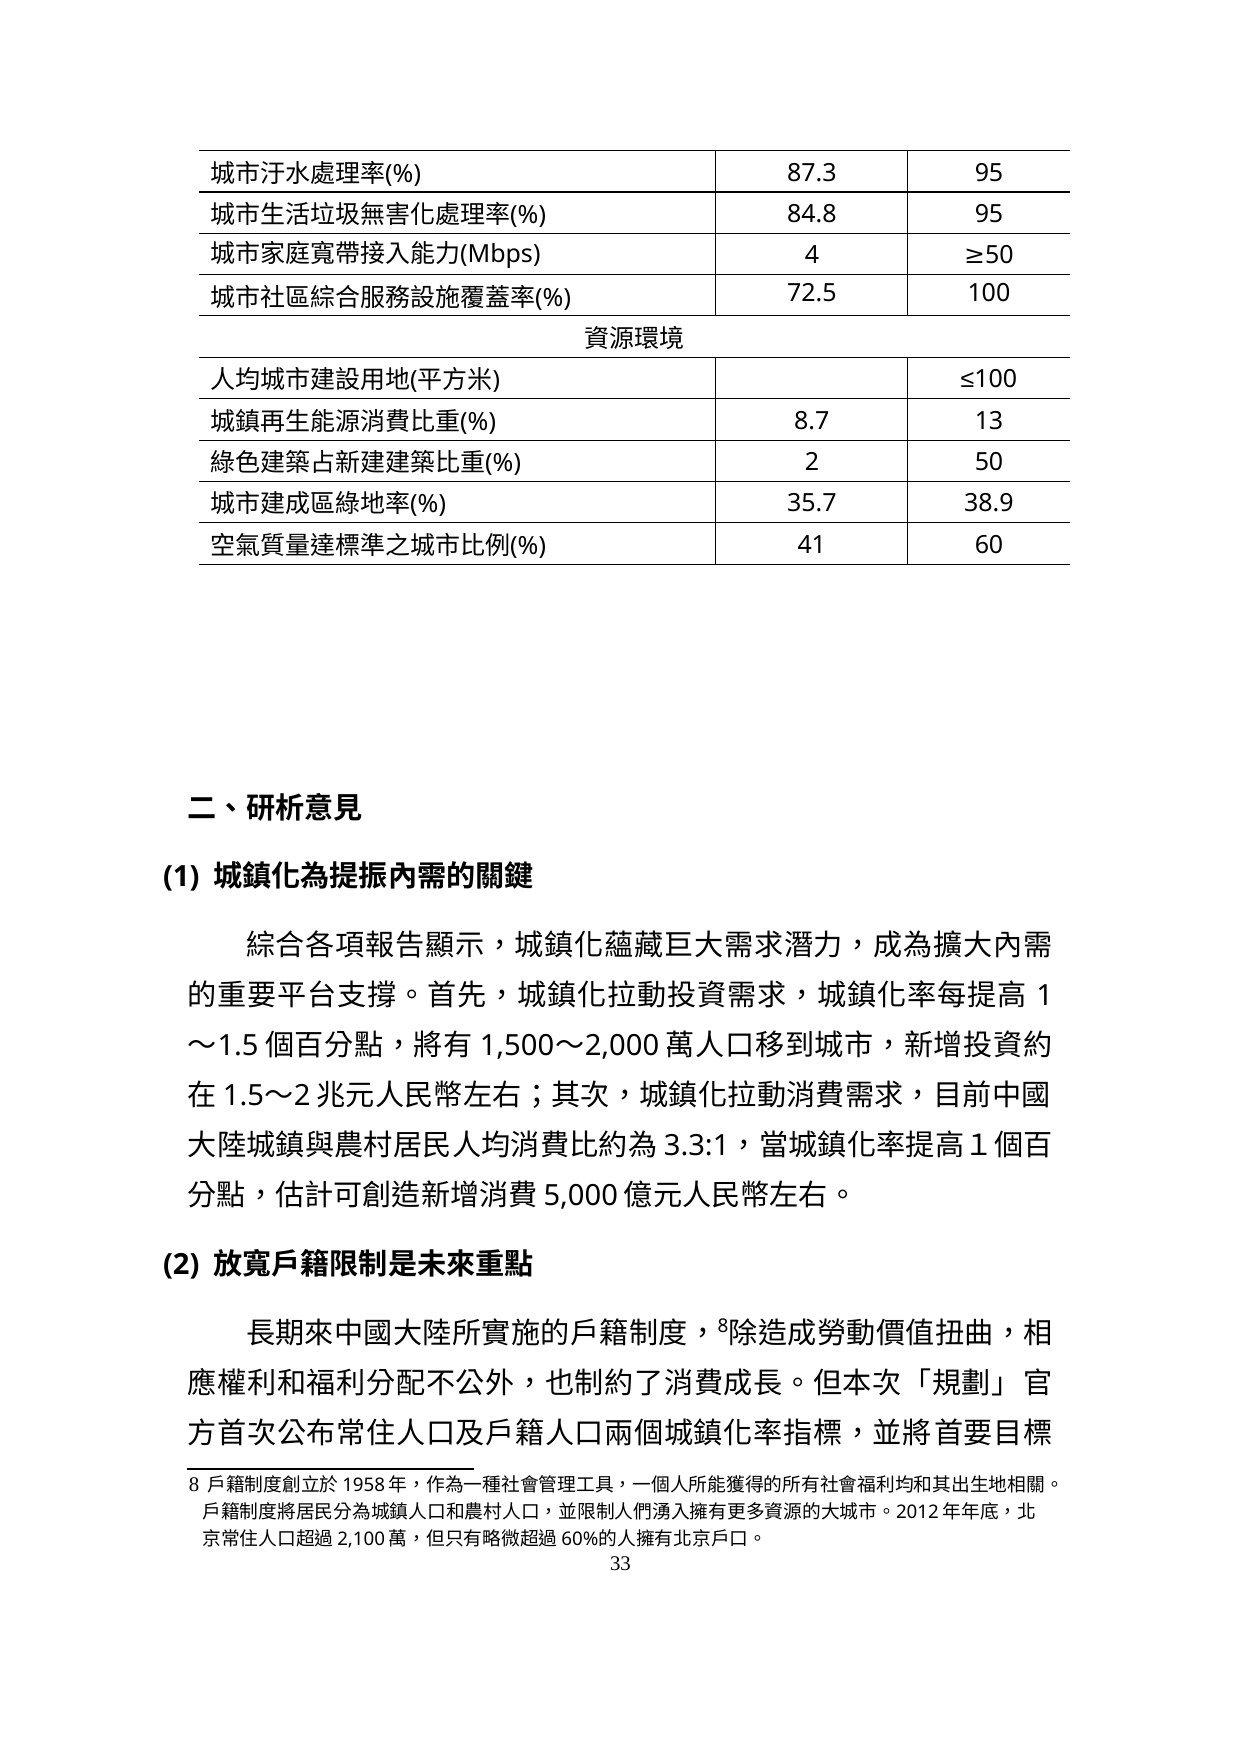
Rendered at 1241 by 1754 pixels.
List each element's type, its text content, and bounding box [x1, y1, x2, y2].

table_cell 2 [716, 441, 907, 481]
table_cell 城市生活垃圾無害化處理率(%) [199, 193, 715, 233]
table_cell ≥50 [908, 234, 1070, 274]
table_cell 空氣質量達標準之城市比例(%) [199, 523, 715, 563]
table_cell 41 [716, 523, 907, 563]
table_cell 72.5 [716, 275, 907, 315]
list 放寬戶籍限制是未來重點 [175, 1234, 1053, 1284]
table_cell 95 [908, 193, 1070, 233]
table_cell 84.8 [716, 193, 907, 233]
table_cell 綠色建築占新建建築比重(%) [199, 441, 715, 481]
text 戶籍制度創立於1958年，作為一種社會管理工具，一個人所能獲得的所有社會福利均和其出生地相關。戶籍制度將居民分為城鎮人口和農村人口，並限制人們湧入擁有更多資源的大城市。2012年年底，北京常住人口超過2,100萬，但只有略微超過60%的人擁有北京戶口。 [189, 1469, 1053, 1551]
table_cell 60 [908, 523, 1070, 563]
list 城鎮化為提振內需的關鍵 [175, 847, 1053, 897]
table_cell 38.9 [908, 482, 1070, 522]
table_cell 城市家庭寬帶接入能力(Mbps) [199, 234, 715, 274]
table_cell 城鎮再生能源消費比重(%) [199, 399, 715, 439]
table_cell 50 [908, 441, 1070, 481]
table_cell 87.3 [716, 151, 907, 191]
table_cell 資源環境 [199, 316, 1070, 357]
table_cell 城市社區綜合服務設施覆蓋率(%) [199, 275, 715, 315]
table_cell ≤100 [908, 358, 1070, 398]
table_cell 13 [908, 399, 1070, 439]
table_cell 35.7 [716, 482, 907, 522]
table_cell 8.7 [716, 399, 907, 439]
table_cell 人均城市建設用地(平方米) [199, 358, 715, 398]
text 長期來中國大陸所實施的戶籍制度，除造成勞動價值扭曲，相應權利和福利分配不公外，也制約了消費成長。但本次「規劃」官方首次公布常住人口及戶籍人口兩個城鎮化率指標，並將首要目標 [187, 1303, 1053, 1453]
table_cell 城市汙水處理率(%) [199, 151, 715, 191]
table_cell 95 [908, 151, 1070, 191]
table_cell 100 [908, 275, 1070, 315]
table_cell 4 [716, 234, 907, 274]
table_cell [716, 358, 907, 398]
table_cell 城市建成區綠地率(%) [199, 482, 715, 522]
text 綜合各項報告顯示，城鎮化蘊藏巨大需求潛力，成為擴大內需的重要平台支撐。首先，城鎮化拉動投資需求，城鎮化率每提高1～1.5個百分點，將有1,500～2,000萬人口移到城市，新增投資約在1.5～2兆元人民幣左右；其次，城鎮化拉動消費需求，目前中國大陸城鎮與農村居民人均消費比約為3.3:1，當城鎮化率提高１個百分點，估計可創造新增消費5,000億元人民幣左右。 [187, 916, 1053, 1216]
text 二、研析意見 [187, 778, 1053, 828]
